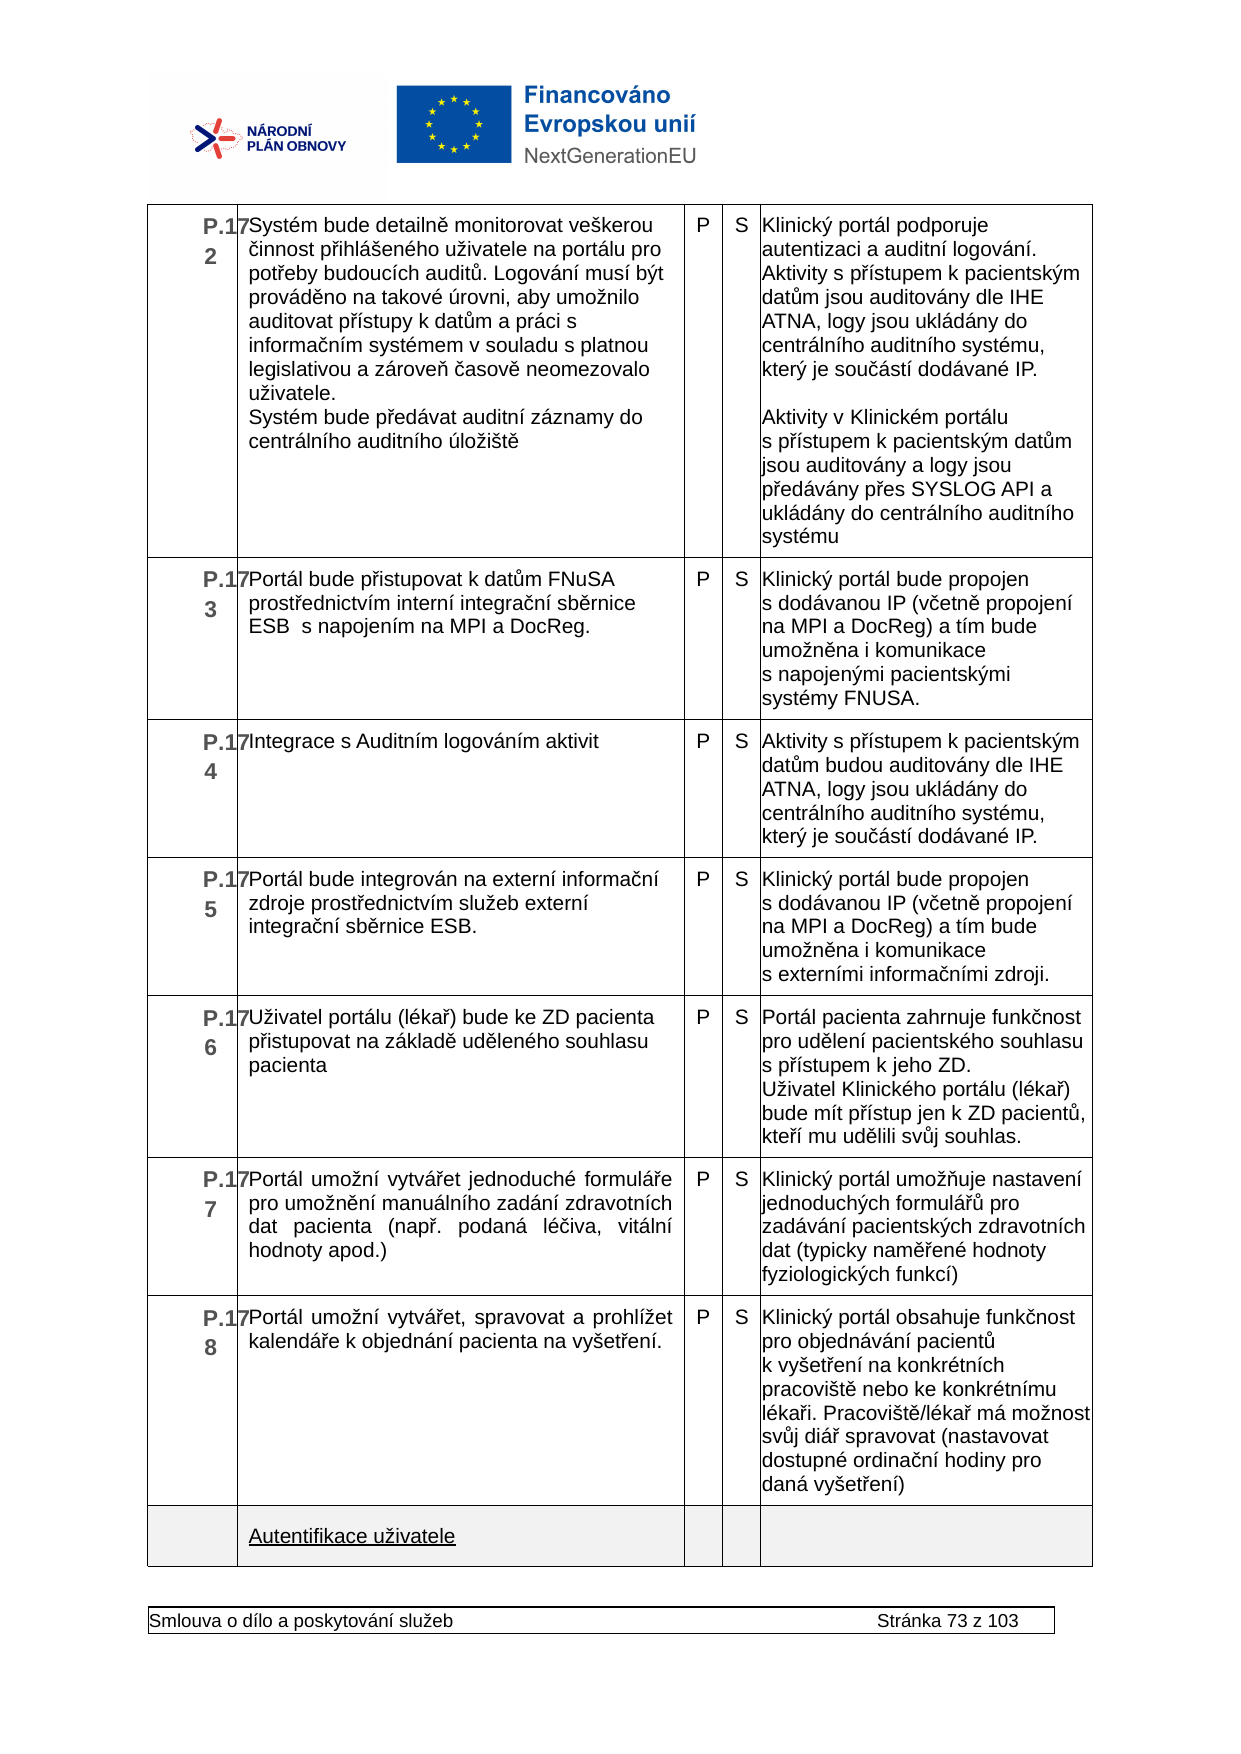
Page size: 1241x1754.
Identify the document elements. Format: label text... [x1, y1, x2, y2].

table_cell S [723, 858, 760, 995]
table_cell [723, 1506, 760, 1566]
table_cell [148, 558, 237, 719]
table_cell [148, 996, 237, 1157]
table_cell S [723, 1158, 760, 1295]
table_cell S [723, 205, 760, 557]
table_cell Portál bude přistupovat k datům FNuSA prostřednictvím interní integrační sběrnice ESB s napojením na MPI a DocReg. [238, 558, 684, 719]
table_cell Portál umožní vytvářet jednoduché formuláře pro umožnění manuálního zadání zdravotních dat pacienta (např. podaná léčiva, vitální hodnoty apod.) [238, 1158, 684, 1295]
table_cell Klinický portál bude propojen s dodávanou IP (včetně propojení na MPI a DocReg) a tím bude umožněna i komunikace s napojenými pacientskými systémy FNUSA. [761, 558, 1092, 719]
table_cell [148, 1296, 237, 1505]
table_cell [148, 1158, 237, 1295]
table_cell Portál bude integrován na externí informační zdroje prostřednictvím služeb externí integrační sběrnice ESB. [238, 858, 684, 995]
table_cell P [685, 858, 722, 995]
table_cell P [685, 720, 722, 857]
table_cell S [723, 1296, 760, 1505]
table_cell P [685, 205, 722, 557]
table_cell P [685, 558, 722, 719]
table_cell Klinický portál obsahuje funkčnost pro objednávání pacientů k vyšetření na konkrétních pracoviště nebo ke konkrétnímu lékaři. Pracoviště/lékař má možnost svůj diář spravovat (nastavovat dostupné ordinační hodiny pro daná vyšetření) [761, 1296, 1092, 1505]
table_cell [148, 858, 237, 995]
table_cell Klinický portál podporuje autentizaci a auditní logování. Aktivity s přístupem k pacientským datům jsou auditovány dle IHE ATNA, logy jsou ukládány do centrálního auditního systému, který je součástí dodávané IP. Aktivity v Klinickém portálu s přístupem k pacientským datům jsou auditovány a logy jsou předávány přes SYSLOG API a ukládány do centrálního auditního systému [761, 205, 1092, 557]
table_cell P [685, 996, 722, 1157]
table_cell Autentifikace uživatele [238, 1506, 684, 1566]
table_cell P [685, 1296, 722, 1505]
table_cell Systém bude detailně monitorovat veškerou činnost přihlášeného uživatele na portálu pro potřeby budoucích auditů. Logování musí být prováděno na takové úrovni, aby umožnilo auditovat přístupy k datům a práci s informačním systémem v souladu s platnou legislativou a zároveň časově neomezovalo uživatele. Systém bude předávat auditní záznamy do centrálního auditního úložiště [238, 205, 684, 557]
table_cell [148, 1506, 237, 1566]
table_cell [761, 1506, 1092, 1566]
table_cell Klinický portál umožňuje nastavení jednoduchých formulářů pro zadávání pacientských zdravotních dat (typicky naměřené hodnoty fyziologických funkcí) [761, 1158, 1092, 1295]
table_cell Uživatel portálu (lékař) bude ke ZD pacienta přistupovat na základě uděleného souhlasu pacienta [238, 996, 684, 1157]
table_cell Portál umožní vytvářet, spravovat a prohlížet kalendáře k objednání pacienta na vyšetření. [238, 1296, 684, 1505]
table_cell P [685, 1158, 722, 1295]
table_cell S [723, 558, 760, 719]
table_cell Portál pacienta zahrnuje funkčnost pro udělení pacientského souhlasu s přístupem k jeho ZD. Uživatel Klinického portálu (lékař) bude mít přístup jen k ZD pacientů, kteří mu udělili svůj souhlas. [761, 996, 1092, 1157]
table_cell S [723, 720, 760, 857]
table_cell [148, 720, 237, 857]
table_cell Integrace s Auditním logováním aktivit [238, 720, 684, 857]
table_cell [685, 1506, 722, 1566]
table_cell Aktivity s přístupem k pacientským datům budou auditovány dle IHE ATNA, logy jsou ukládány do centrálního auditního systému, který je součástí dodávané IP. [761, 720, 1092, 857]
table_cell [148, 205, 237, 557]
table_cell S [723, 996, 760, 1157]
table_cell Klinický portál bude propojen s dodávanou IP (včetně propojení na MPI a DocReg) a tím bude umožněna i komunikace s externími informačními zdroji. [761, 858, 1092, 995]
